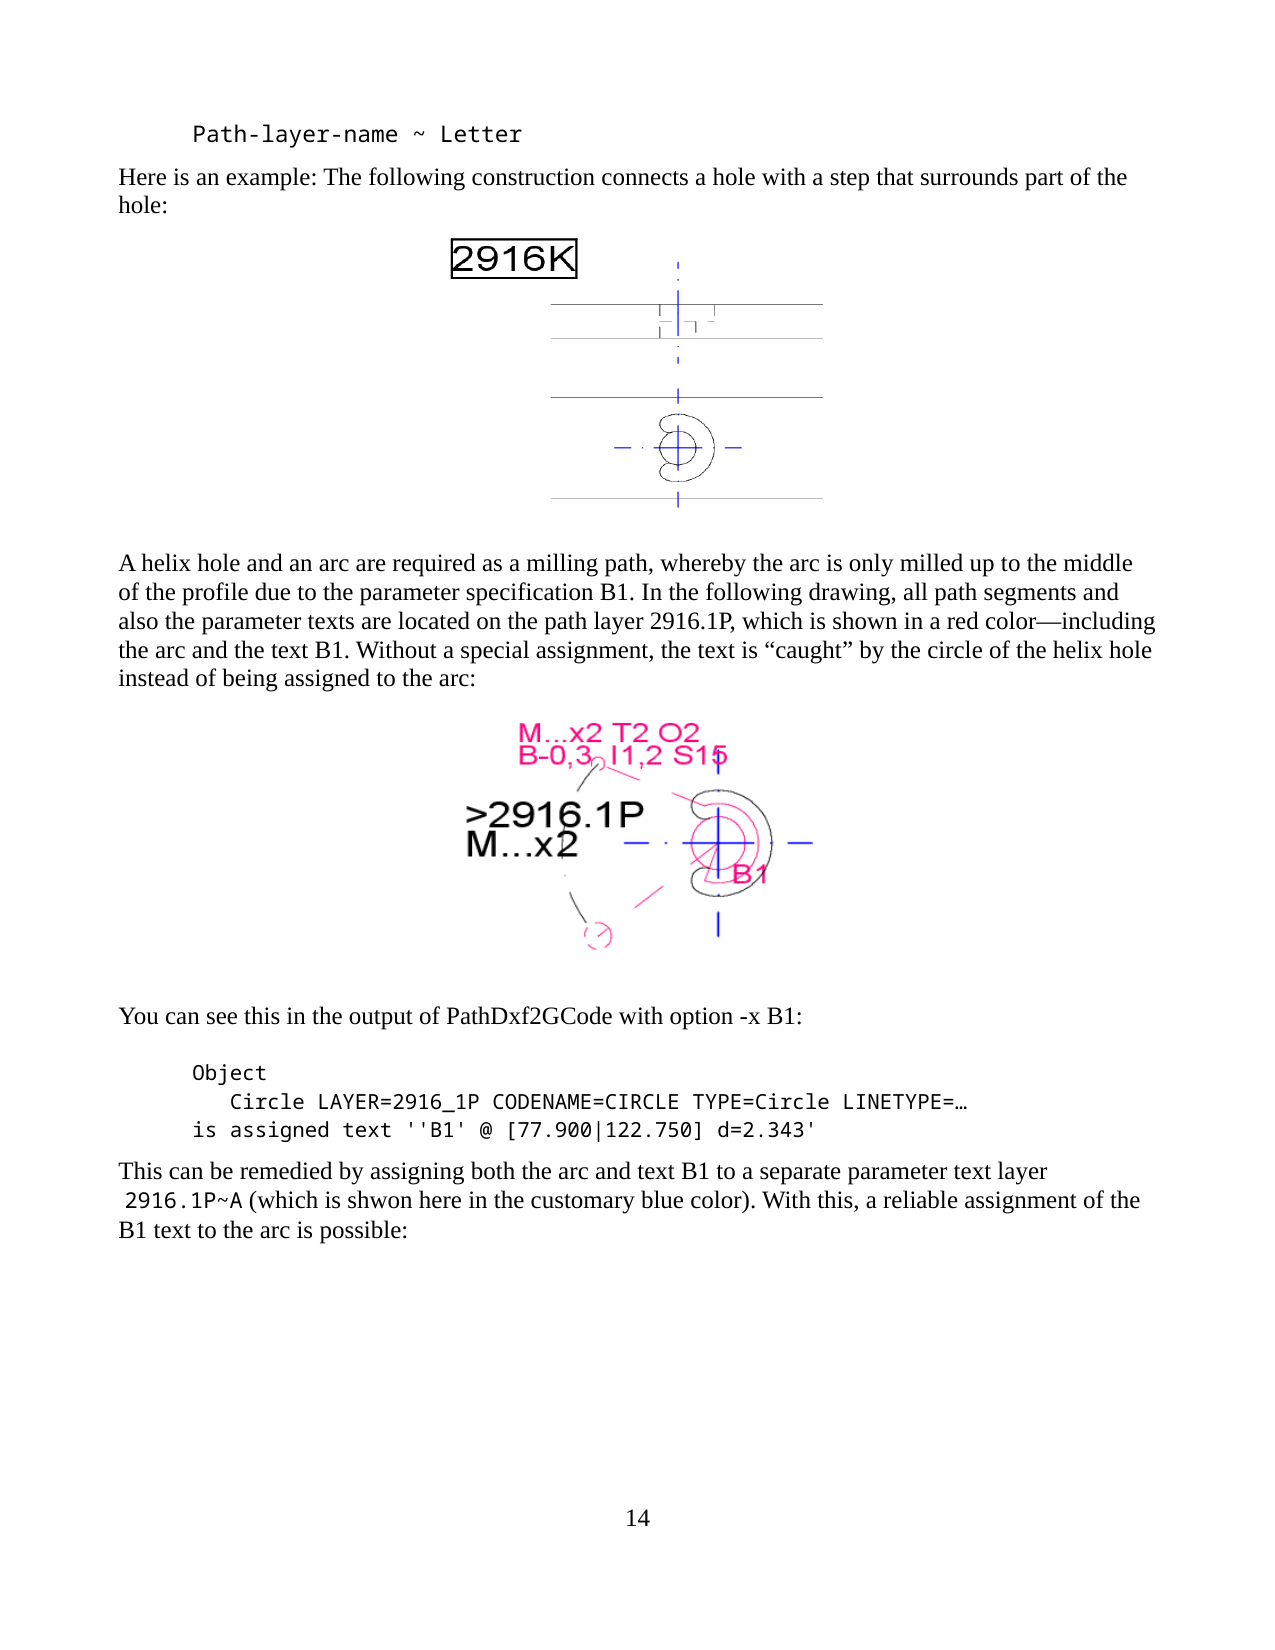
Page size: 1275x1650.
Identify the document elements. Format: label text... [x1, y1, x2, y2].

text Path-layer-name ~ Letter [192, 118, 1157, 149]
text This can be remedied by assigning both the arc and text B1 to a separate parameter text layer 2916.1P~A (which is shwon here in the customary blue color). With this, a reliable assignment of the B1 text to the arc is possible: [118, 1156, 1157, 1243]
text Here is an example: The following construction connects a hole with a step that surrounds part of the hole: [118, 162, 1157, 219]
text You can see this in the output of PathDxf2GCode with option -x B1: [118, 1001, 1157, 1029]
text A helix hole and an arc are required as a milling path, whereby the arc is only milled up to the middle of the profile due to the parameter specification B1. In the following drawing, all path segments and also the parameter texts are located on the path layer 2916.1P, which is shown in a red color—including the arc and the text B1. Without a special assignment, the text is “caught” by the circle of the helix hole instead of being assigned to the arc: [118, 548, 1157, 692]
text Object Circle LAYER=2916_1P CODENAME=CIRCLE TYPE=Circle LINETYPE=… is assigned text ''B1' @ [77.900|122.750] d=2.343' [192, 1058, 1157, 1144]
